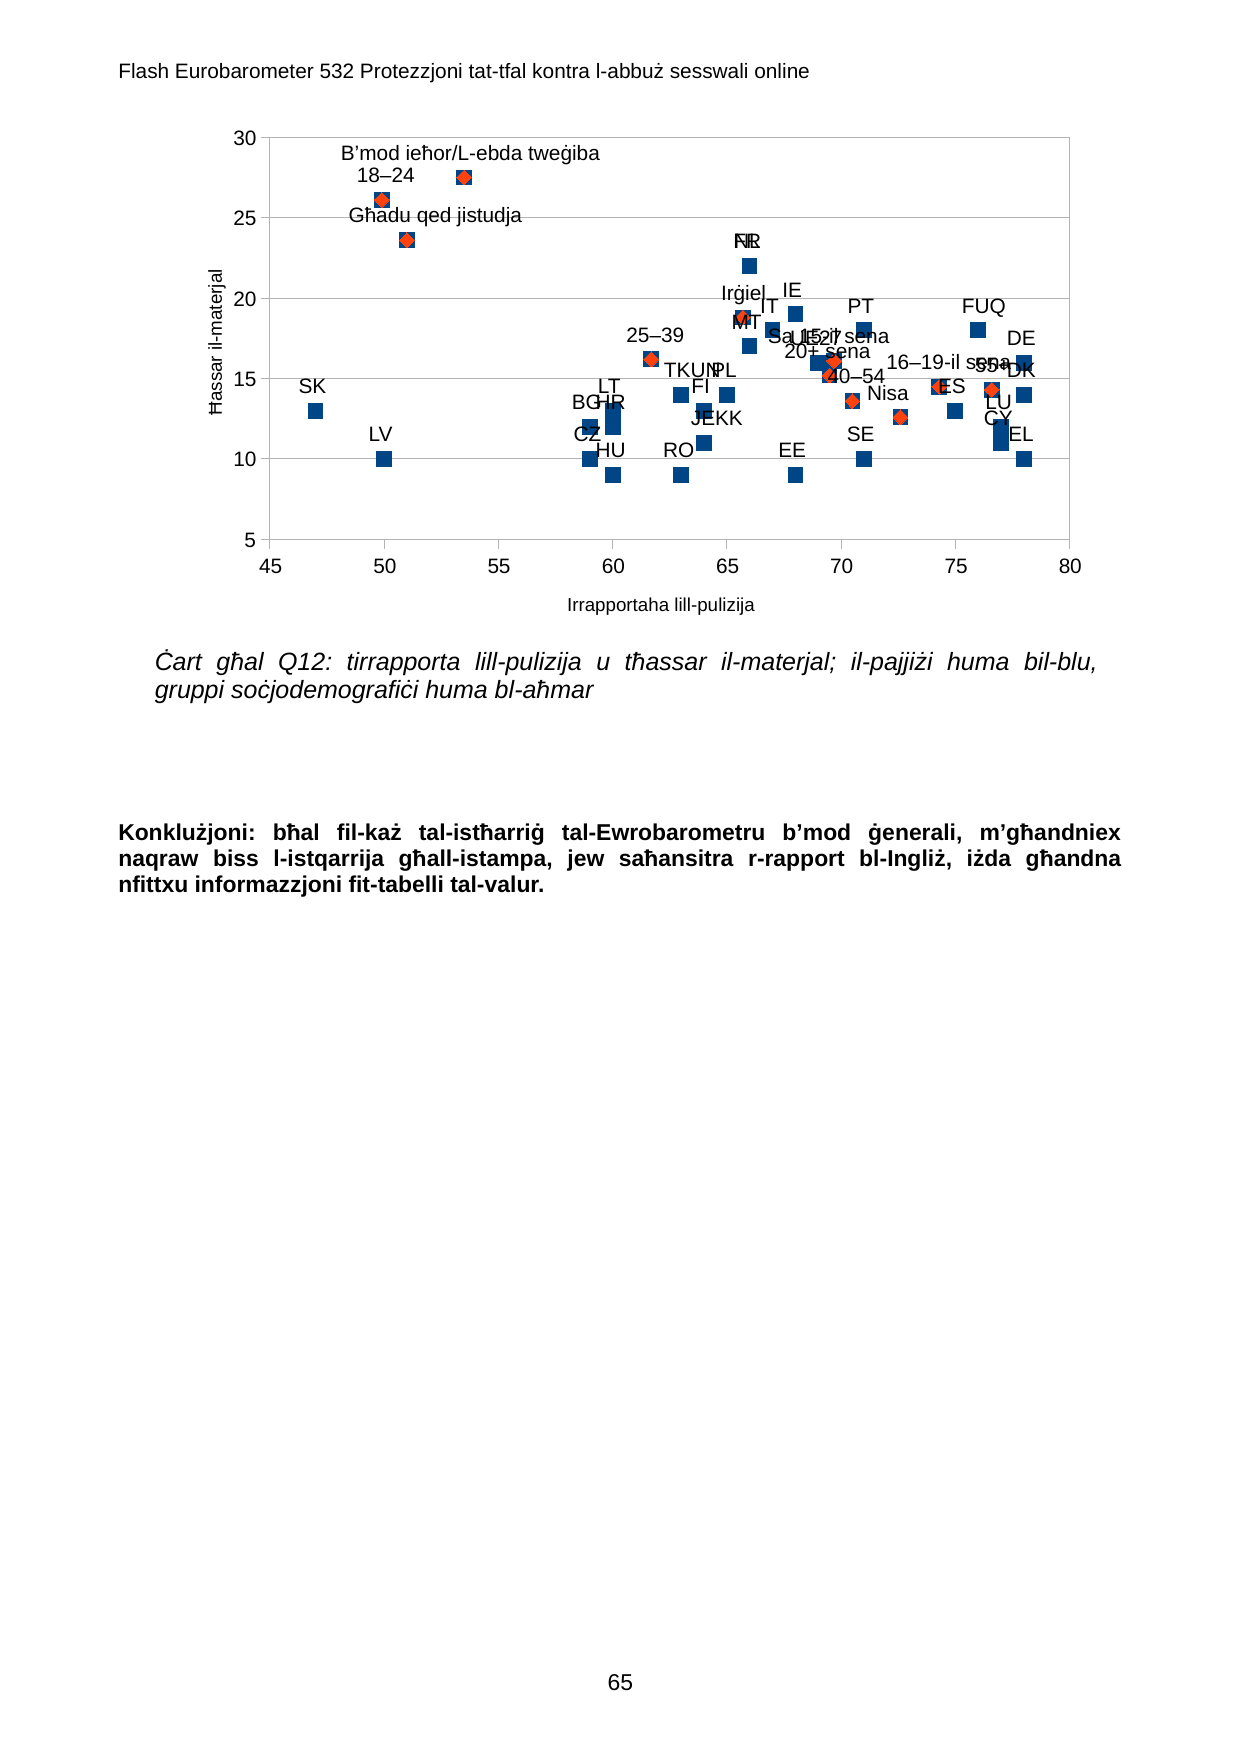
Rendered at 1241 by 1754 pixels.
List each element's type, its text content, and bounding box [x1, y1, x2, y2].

text Ċart għal Q12: tirrapporta lill-pulizija u tħassar il-materjal; il-pajjiżi huma bil-blu, gruppi soċjodemografiċi huma bl-aħmar [154, 127, 1099, 704]
text Konklużjoni: bħal fil-każ tal-istħarriġ tal-Ewrobarometru b’mod ġenerali, m’għandniex naqraw biss l-istqarrija għall-istampa, jew saħansitra r-rapport bl-Ingliż, iżda għandna nfittxu informazzjoni fit-tabelli tal-valur. [118, 819, 1122, 898]
